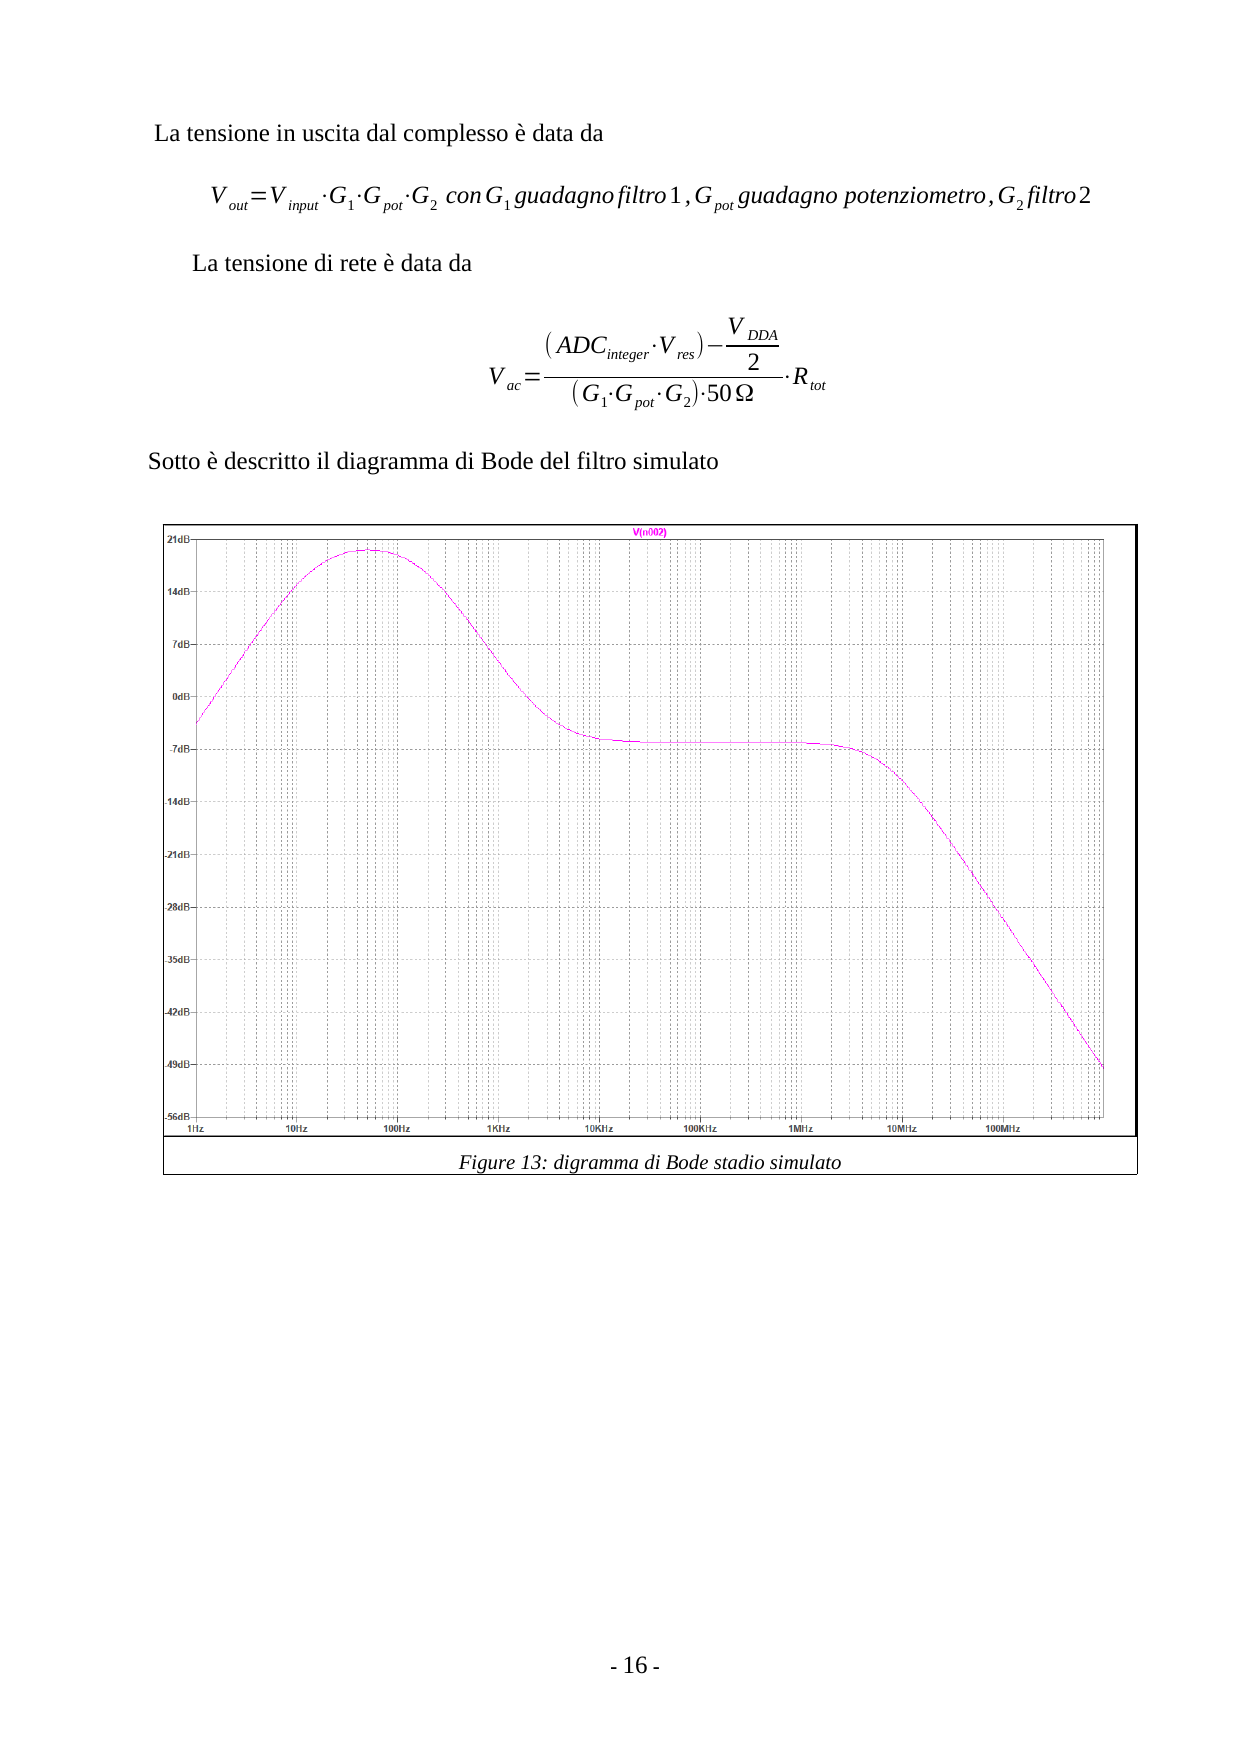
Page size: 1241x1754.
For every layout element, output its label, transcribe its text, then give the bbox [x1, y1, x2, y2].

text La tensione di rete è data da [148, 248, 1122, 277]
picture [164, 525, 1135, 1136]
text Figure 13: digramma di Bode stadio simulato [164, 1137, 1137, 1174]
text Sotto è descritto il diagramma di Bode del filtro simulato [148, 446, 1122, 475]
text La tensione in uscita dal complesso è data da [148, 118, 1122, 147]
